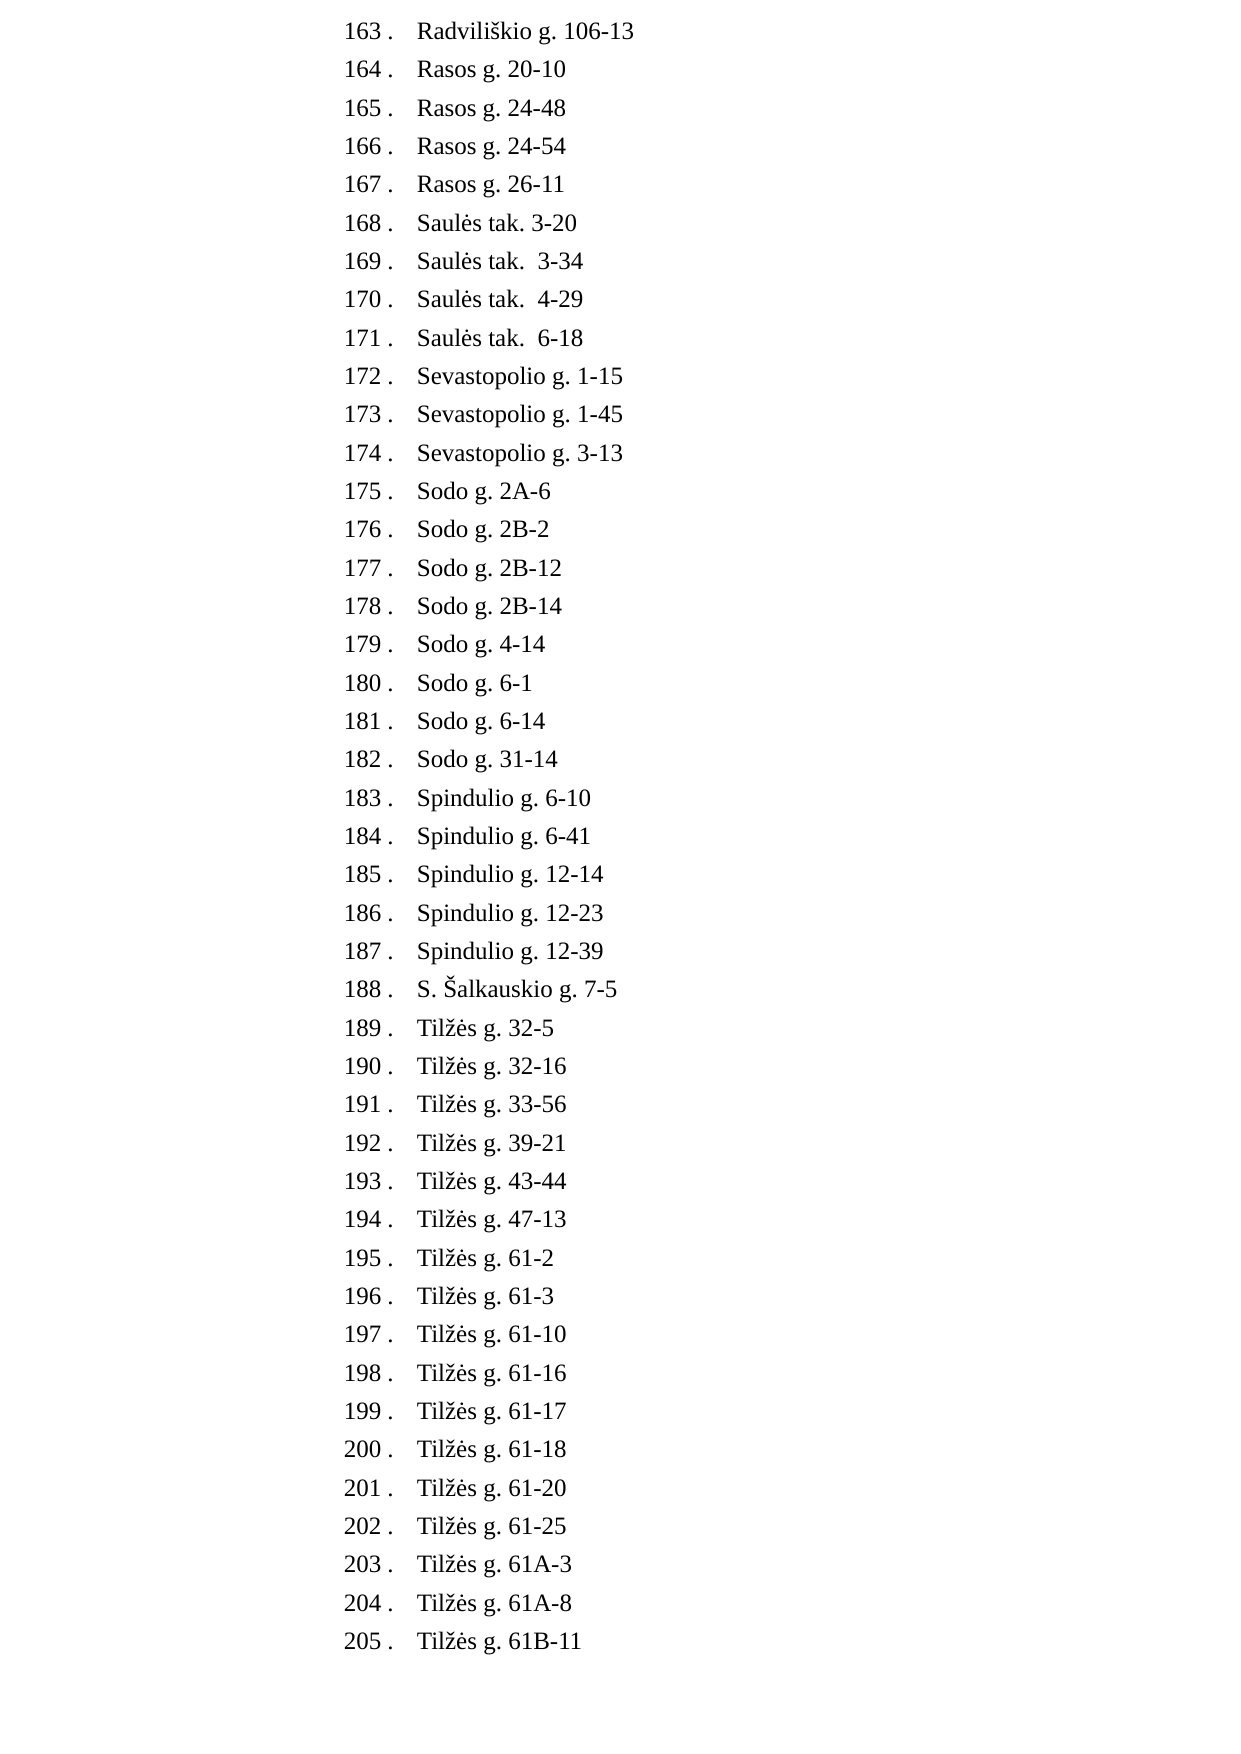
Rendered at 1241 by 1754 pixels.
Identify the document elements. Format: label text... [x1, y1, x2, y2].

table_cell . [384, 0, 413, 45]
table_cell Tilžės g. 61-2 [414, 1233, 788, 1272]
table_cell . [384, 45, 413, 83]
table_cell . [384, 697, 413, 735]
table_cell 167 [281, 160, 384, 198]
table_cell Radviliškio g. 106-13 [414, 0, 788, 45]
table_cell . [384, 1578, 413, 1617]
table_cell 175 [281, 467, 384, 505]
table_cell . [384, 1157, 413, 1195]
table_cell Tilžės g. 61-18 [414, 1425, 788, 1463]
table_cell . [384, 1387, 413, 1425]
table_cell 185 [281, 850, 384, 888]
table_cell Sodo g. 31-14 [414, 735, 788, 773]
table_cell 203 [281, 1540, 384, 1578]
table_cell 178 [281, 582, 384, 620]
table_cell Tilžės g. 61A-3 [414, 1540, 788, 1578]
table_cell Spindulio g. 6-10 [414, 773, 788, 812]
table_cell . [384, 505, 413, 543]
table_cell 171 [281, 313, 384, 352]
table_cell 182 [281, 735, 384, 773]
table_cell . [384, 1310, 413, 1348]
table_cell Sodo g. 2B-14 [414, 582, 788, 620]
table_cell 194 [281, 1195, 384, 1233]
table_cell 186 [281, 888, 384, 927]
table_cell 163 [281, 0, 384, 45]
table_cell Saulės tak. 4-29 [414, 275, 788, 313]
table_cell Spindulio g. 12-14 [414, 850, 788, 888]
table_cell Sodo g. 2B-2 [414, 505, 788, 543]
table_cell Tilžės g. 33-56 [414, 1080, 788, 1118]
table_cell Tilžės g. 61-16 [414, 1348, 788, 1387]
table_cell . [384, 313, 413, 352]
table_cell Saulės tak. 3-20 [414, 198, 788, 237]
table_cell . [384, 1233, 413, 1272]
table_cell Sodo g. 6-14 [414, 697, 788, 735]
table_cell Tilžės g. 43-44 [414, 1157, 788, 1195]
table_cell 172 [281, 352, 384, 390]
table_cell . [384, 773, 413, 812]
table_cell 193 [281, 1157, 384, 1195]
table_cell Saulės tak. 3-34 [414, 237, 788, 275]
table_cell 180 [281, 658, 384, 697]
table_cell . [384, 1425, 413, 1463]
table_cell Spindulio g. 12-23 [414, 888, 788, 927]
table_cell . [384, 1003, 413, 1042]
table_cell . [384, 658, 413, 697]
table_cell 202 [281, 1502, 384, 1540]
table_cell Tilžės g. 61-20 [414, 1463, 788, 1502]
table_cell . [384, 1617, 413, 1655]
table_cell 168 [281, 198, 384, 237]
table_cell . [384, 1348, 413, 1387]
table_cell . [384, 543, 413, 582]
table_cell 201 [281, 1463, 384, 1502]
table_cell Sodo g. 4-14 [414, 620, 788, 658]
table_cell 179 [281, 620, 384, 658]
table_cell . [384, 467, 413, 505]
table_cell . [384, 237, 413, 275]
table_cell Tilžės g. 32-5 [414, 1003, 788, 1042]
table_cell . [384, 927, 413, 965]
table_cell 196 [281, 1272, 384, 1310]
table_cell . [384, 1540, 413, 1578]
table_cell 174 [281, 428, 384, 467]
table_cell . [384, 1042, 413, 1080]
table_cell 173 [281, 390, 384, 428]
table_cell 166 [281, 122, 384, 160]
table_cell . [384, 1080, 413, 1118]
table_cell 187 [281, 927, 384, 965]
table_cell 190 [281, 1042, 384, 1080]
table_cell . [384, 83, 413, 122]
table_cell Saulės tak. 6-18 [414, 313, 788, 352]
table_cell Spindulio g. 6-41 [414, 812, 788, 850]
table_cell Tilžės g. 61-17 [414, 1387, 788, 1425]
table_cell Sodo g. 6-1 [414, 658, 788, 697]
table_cell . [384, 1502, 413, 1540]
table_cell 198 [281, 1348, 384, 1387]
table_cell 184 [281, 812, 384, 850]
table_cell Sodo g. 2B-12 [414, 543, 788, 582]
table_cell . [384, 352, 413, 390]
table_cell Tilžės g. 61A-8 [414, 1578, 788, 1617]
table_cell . [384, 1463, 413, 1502]
table_cell Sevastopolio g. 3-13 [414, 428, 788, 467]
table_cell . [384, 160, 413, 198]
table_cell 205 [281, 1617, 384, 1655]
table_cell . [384, 390, 413, 428]
table_cell . [384, 1118, 413, 1157]
table_cell 191 [281, 1080, 384, 1118]
table_cell Rasos g. 26-11 [414, 160, 788, 198]
table_cell Spindulio g. 12-39 [414, 927, 788, 965]
table_cell Tilžės g. 61-10 [414, 1310, 788, 1348]
table_cell 200 [281, 1425, 384, 1463]
table_cell 199 [281, 1387, 384, 1425]
table_cell Sevastopolio g. 1-45 [414, 390, 788, 428]
table_cell . [384, 428, 413, 467]
table_cell Rasos g. 24-54 [414, 122, 788, 160]
table_cell 177 [281, 543, 384, 582]
table_cell . [384, 812, 413, 850]
table_cell . [384, 198, 413, 237]
table_cell . [384, 965, 413, 1003]
table_cell 188 [281, 965, 384, 1003]
table_cell Tilžės g. 32-16 [414, 1042, 788, 1080]
table_cell Tilžės g. 39-21 [414, 1118, 788, 1157]
table_cell Rasos g. 20-10 [414, 45, 788, 83]
table_cell 164 [281, 45, 384, 83]
table_cell 192 [281, 1118, 384, 1157]
table_cell Sodo g. 2A-6 [414, 467, 788, 505]
table_cell S. Šalkauskio g. 7-5 [414, 965, 788, 1003]
table_cell 189 [281, 1003, 384, 1042]
table_cell Tilžės g. 47-13 [414, 1195, 788, 1233]
table_cell Rasos g. 24-48 [414, 83, 788, 122]
table_cell . [384, 1272, 413, 1310]
table_cell 204 [281, 1578, 384, 1617]
table_cell 197 [281, 1310, 384, 1348]
table_cell . [384, 1195, 413, 1233]
table_cell 176 [281, 505, 384, 543]
table_cell Tilžės g. 61-3 [414, 1272, 788, 1310]
table_cell Tilžės g. 61-25 [414, 1502, 788, 1540]
table_cell . [384, 620, 413, 658]
table_cell . [384, 850, 413, 888]
table_cell . [384, 275, 413, 313]
table_cell 165 [281, 83, 384, 122]
table_cell 170 [281, 275, 384, 313]
table_cell . [384, 122, 413, 160]
table_cell . [384, 582, 413, 620]
table_cell 183 [281, 773, 384, 812]
table_cell 169 [281, 237, 384, 275]
table_cell . [384, 888, 413, 927]
table_cell 195 [281, 1233, 384, 1272]
table_cell 181 [281, 697, 384, 735]
table_cell Sevastopolio g. 1-15 [414, 352, 788, 390]
table_cell . [384, 735, 413, 773]
table_cell Tilžės g. 61B-11 [414, 1617, 788, 1655]
